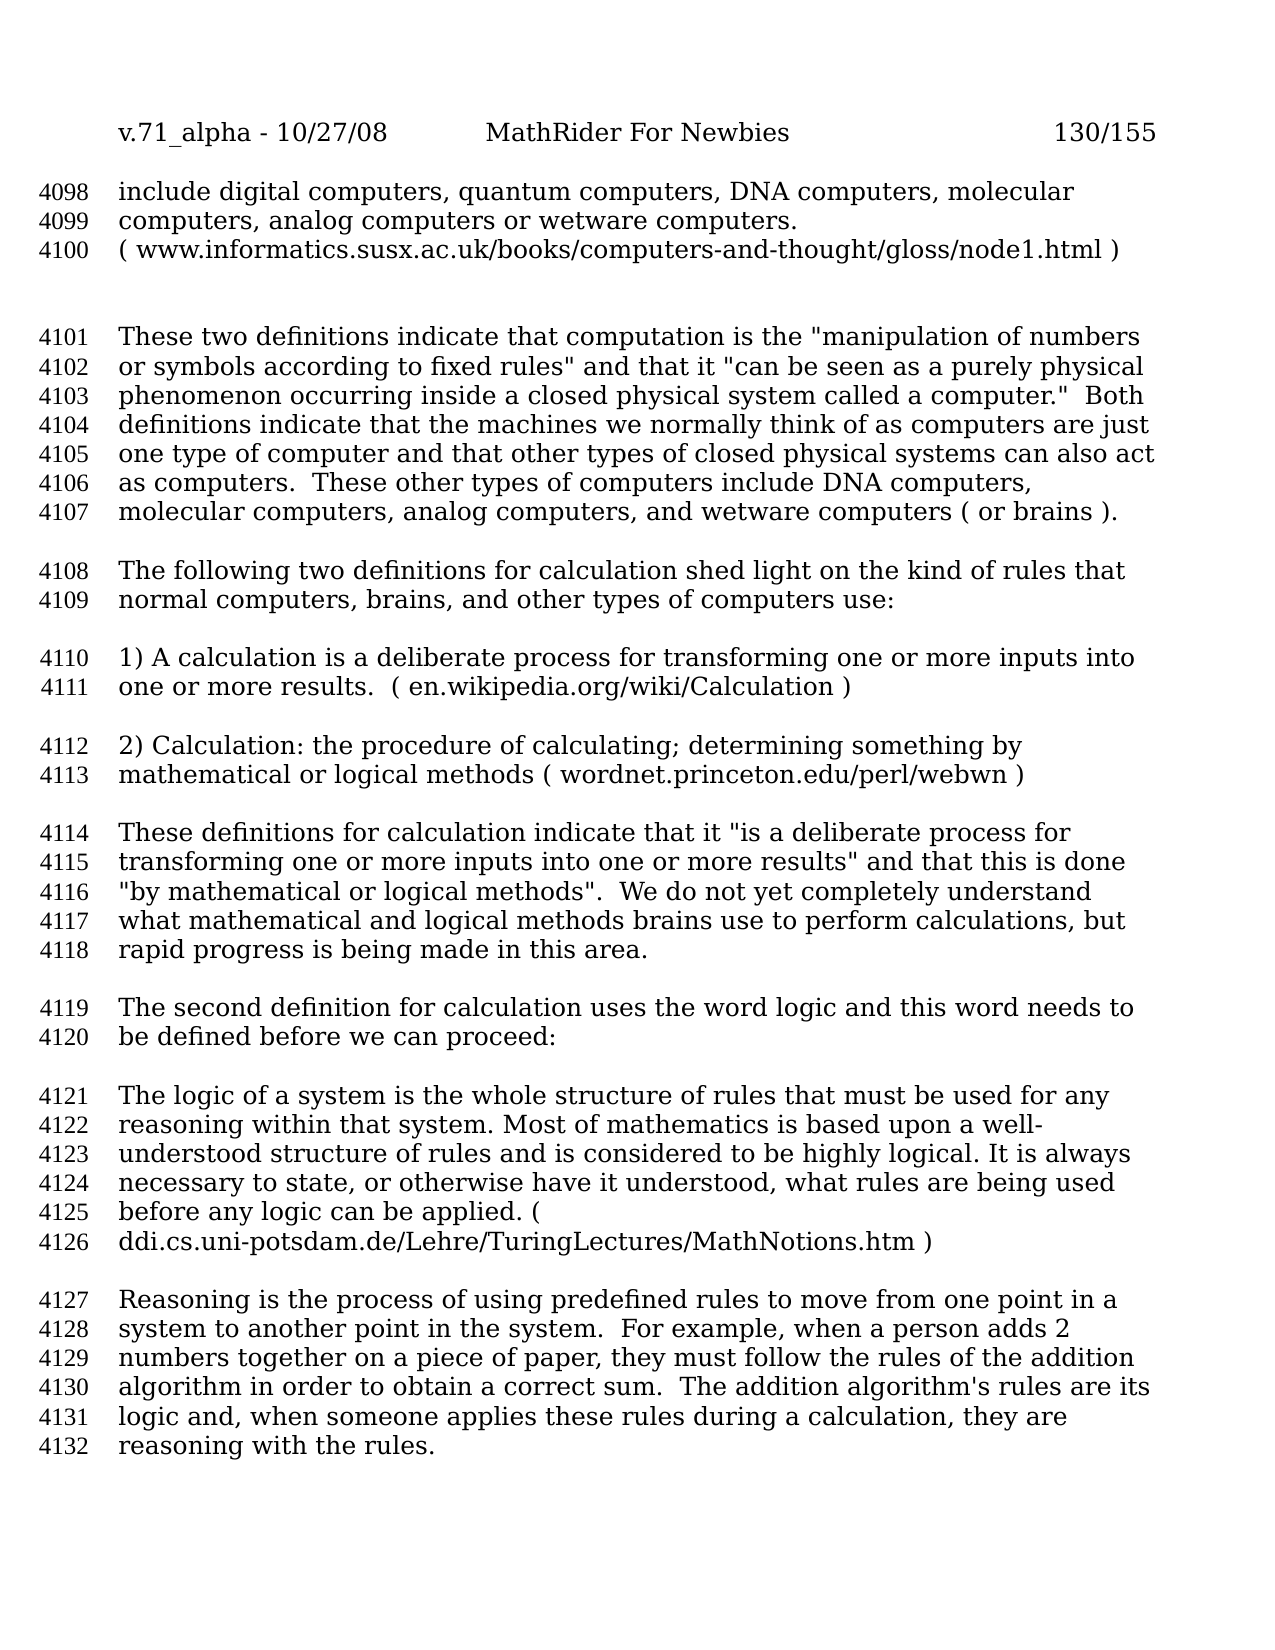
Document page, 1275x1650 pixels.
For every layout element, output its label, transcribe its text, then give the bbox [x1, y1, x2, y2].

text These two definitions indicate that computation is the "manipulation of numbers or symbols according to fixed rules" and that it "can be seen as a purely physical phenomenon occurring inside a closed physical system called a computer." Both definitions indicate that the machines we normally think of as computers are just one type of computer and that other types of closed physical systems can also act as computers. These other types of computers include DNA computers, molecular computers, analog computers, and wetware computers ( or brains ). [118, 323, 1157, 527]
text include digital computers, quantum computers, DNA computers, molecular computers, analog computers or wetware computers. ( www.informatics.susx.ac.uk/books/computers-and-thought/gloss/node1.html ) [118, 177, 1157, 264]
text Reasoning is the process of using predefined rules to move from one point in a system to another point in the system. For example, when a person adds 2 numbers together on a piece of paper, they must follow the rules of the addition algorithm in order to obtain a correct sum. The addition algorithm's rules are its logic and, when someone applies these rules during a calculation, they are reasoning with the rules. [118, 1285, 1157, 1460]
text The following two definitions for calculation shed light on the kind of rules that normal computers, brains, and other types of computers use: [118, 556, 1157, 614]
text These definitions for calculation indicate that it "is a deliberate process for transforming one or more inputs into one or more results" and that this is done "by mathematical or logical methods". We do not yet completely understand what mathematical and logical methods brains use to perform calculations, but rapid progress is being made in this area. [118, 818, 1157, 964]
text 1) A calculation is a deliberate process for transforming one or more inputs into one or more results. ( en.wikipedia.org/wiki/Calculation ) [118, 643, 1157, 702]
text The second definition for calculation uses the word logic and this word needs to be defined before we can proceed: [118, 993, 1157, 1052]
text 2) Calculation: the procedure of calculating; determining something by mathematical or logical methods ( wordnet.princeton.edu/perl/webwn ) [118, 731, 1157, 789]
text The logic of a system is the whole structure of rules that must be used for any reasoning within that system. Most of mathematics is based upon a well-understood structure of rules and is considered to be highly logical. It is always necessary to state, or otherwise have it understood, what rules are being used before any logic can be applied. ( ddi.cs.uni-potsdam.de/Lehre/TuringLectures/MathNotions.htm ) [118, 1081, 1157, 1256]
